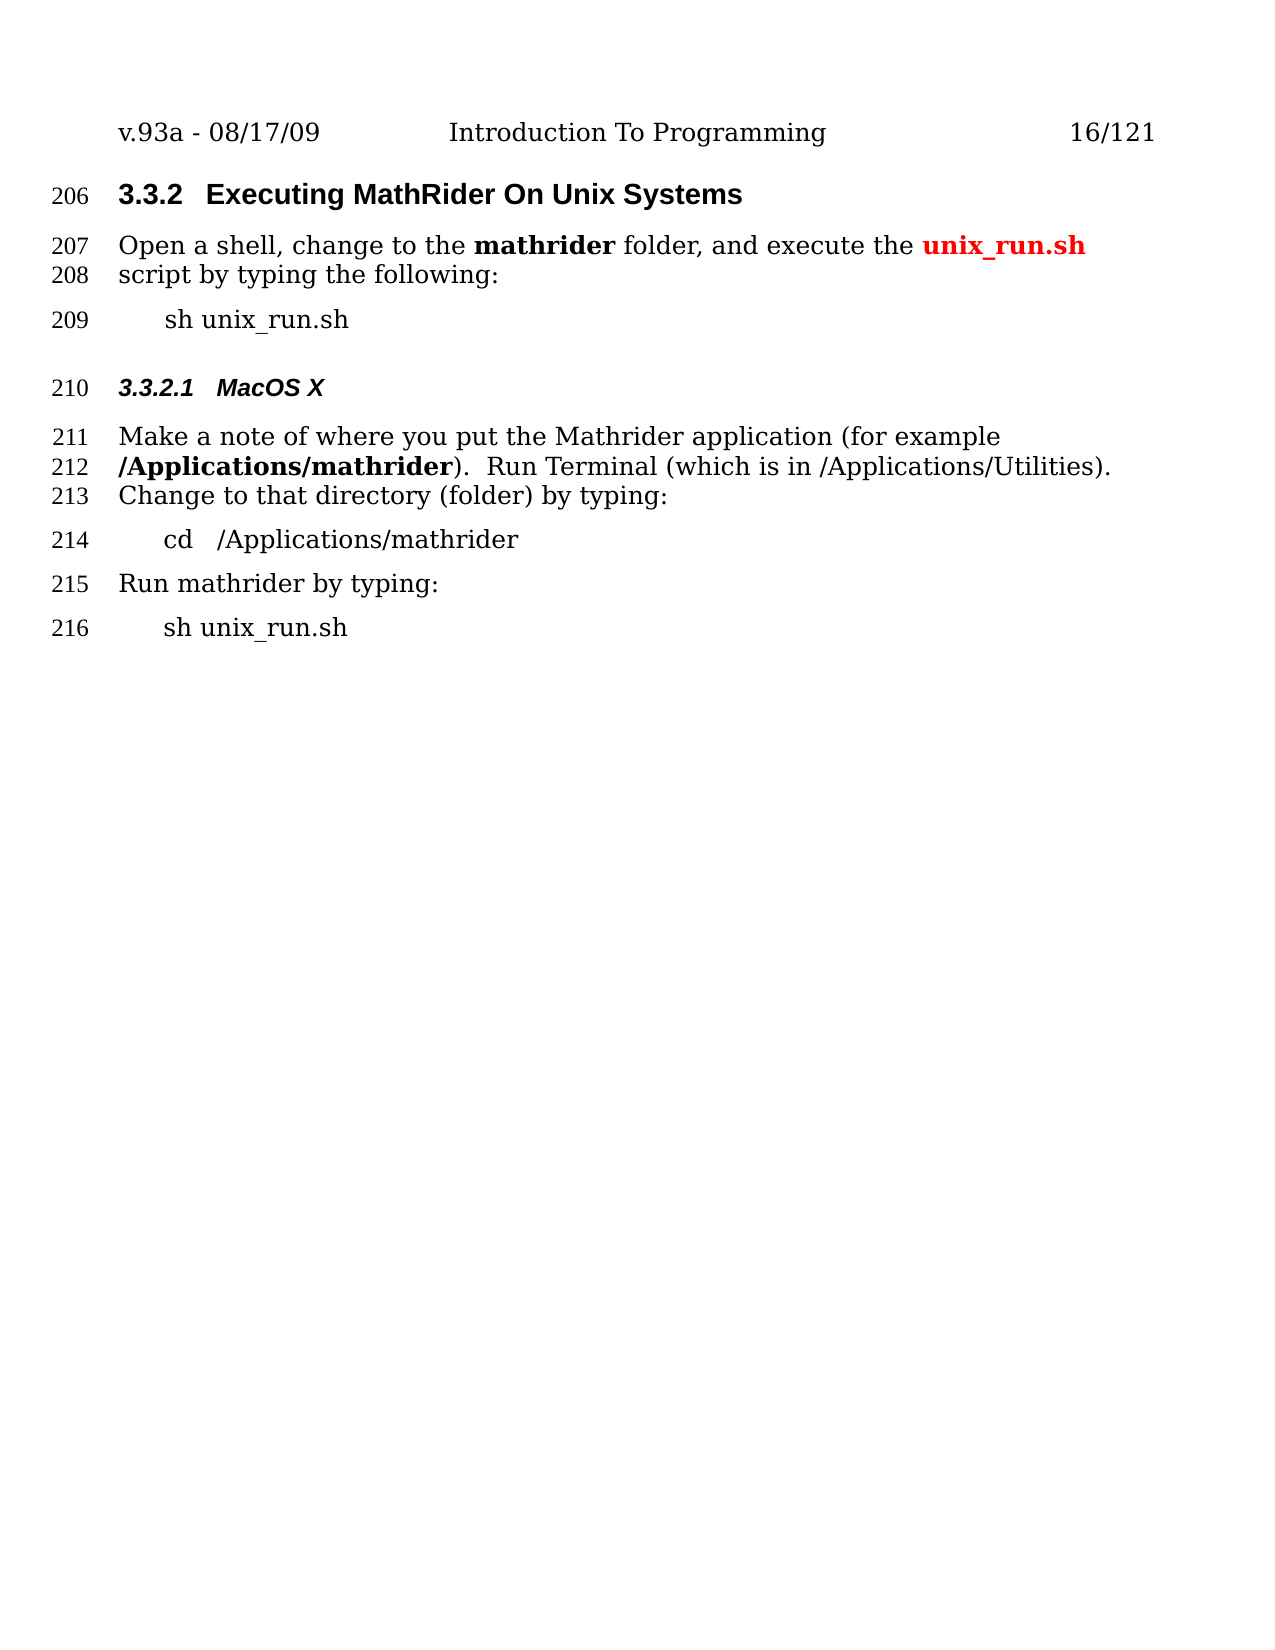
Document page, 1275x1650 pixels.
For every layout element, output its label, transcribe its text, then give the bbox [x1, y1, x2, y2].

text sh unix_run.sh [164, 305, 1157, 334]
subtitle Executing MathRider On Unix Systems [118, 177, 1157, 210]
text sh unix_run.sh [163, 613, 1157, 643]
subtitle MacOS X [118, 373, 1157, 402]
text Make a note of where you put the Mathrider application (for example /Applications/mathrider). Run Terminal (which is in /Applications/Utilities). Change to that directory (folder) by typing: [118, 422, 1157, 510]
text Open a shell, change to the mathrider folder, and execute the unix_run.sh script by typing the following: [118, 231, 1157, 290]
text Run mathrider by typing: [118, 569, 1157, 598]
text cd /Applications/mathrider [163, 525, 1157, 554]
